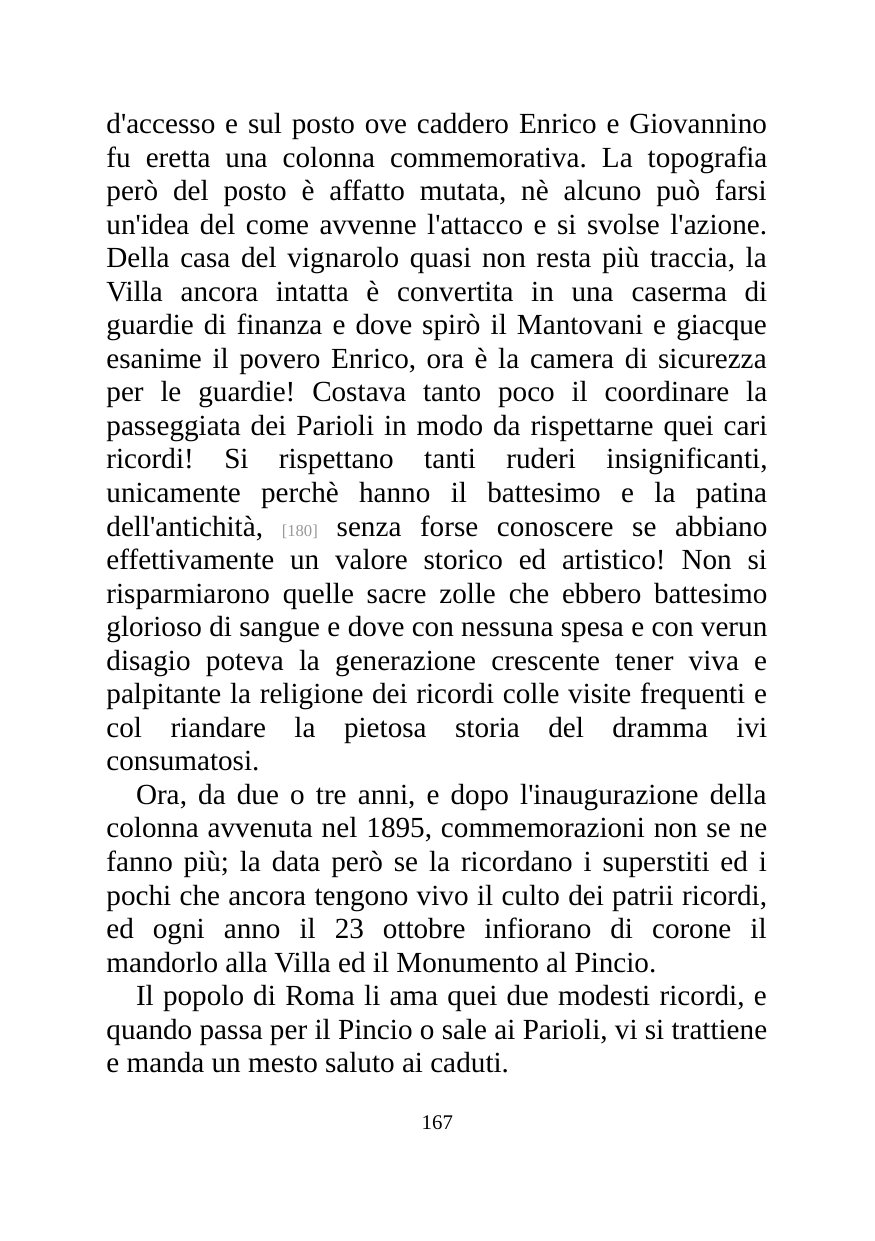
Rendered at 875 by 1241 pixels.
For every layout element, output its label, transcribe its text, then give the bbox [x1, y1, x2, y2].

text Ora, da due o tre anni, e dopo l'inaugurazione della colonna avvenuta nel 1895, commemorazioni non se ne fanno più; la data però se la ricordano i superstiti ed i pochi che ancora tengono vivo il culto dei patrii ricordi, ed ogni anno il 23 ottobre infiorano di corone il mandorlo alla Villa ed il Monumento al Pincio. [106, 777, 768, 978]
text d'accesso e sul posto ove caddero Enrico e Giovannino fu eretta una colonna commemorativa. La topografia però del posto è affatto mutata, nè alcuno può farsi un'idea del come avvenne l'attacco e si svolse l'azione. Della casa del vignarolo quasi non resta più traccia, la Villa ancora intatta è convertita in una caserma di guardie di finanza e dove spirò il Mantovani e giacque esanime il povero Enrico, ora è la camera di sicurezza per le guardie! Costava tanto poco il coordinare la passeggiata dei Parioli in modo da rispettarne quei cari ricordi! Si rispettano tanti ruderi insignificanti, unicamente perchè hanno il battesimo e la patina dell'antichità, [180] senza forse conoscere se abbiano effettivamente un valore storico ed artistico! Non si risparmiarono quelle sacre zolle che ebbero battesimo glorioso di sangue e dove con nessuna spesa e con verun disagio poteva la generazione crescente tener viva e palpitante la religione dei ricordi colle visite frequenti e col riandare la pietosa storia del dramma ivi consumatosi. [106, 106, 768, 777]
text Il popolo di Roma li ama quei due modesti ricordi, e quando passa per il Pincio o sale ai Parioli, vi si trattiene e manda un mesto saluto ai caduti. [106, 978, 768, 1079]
